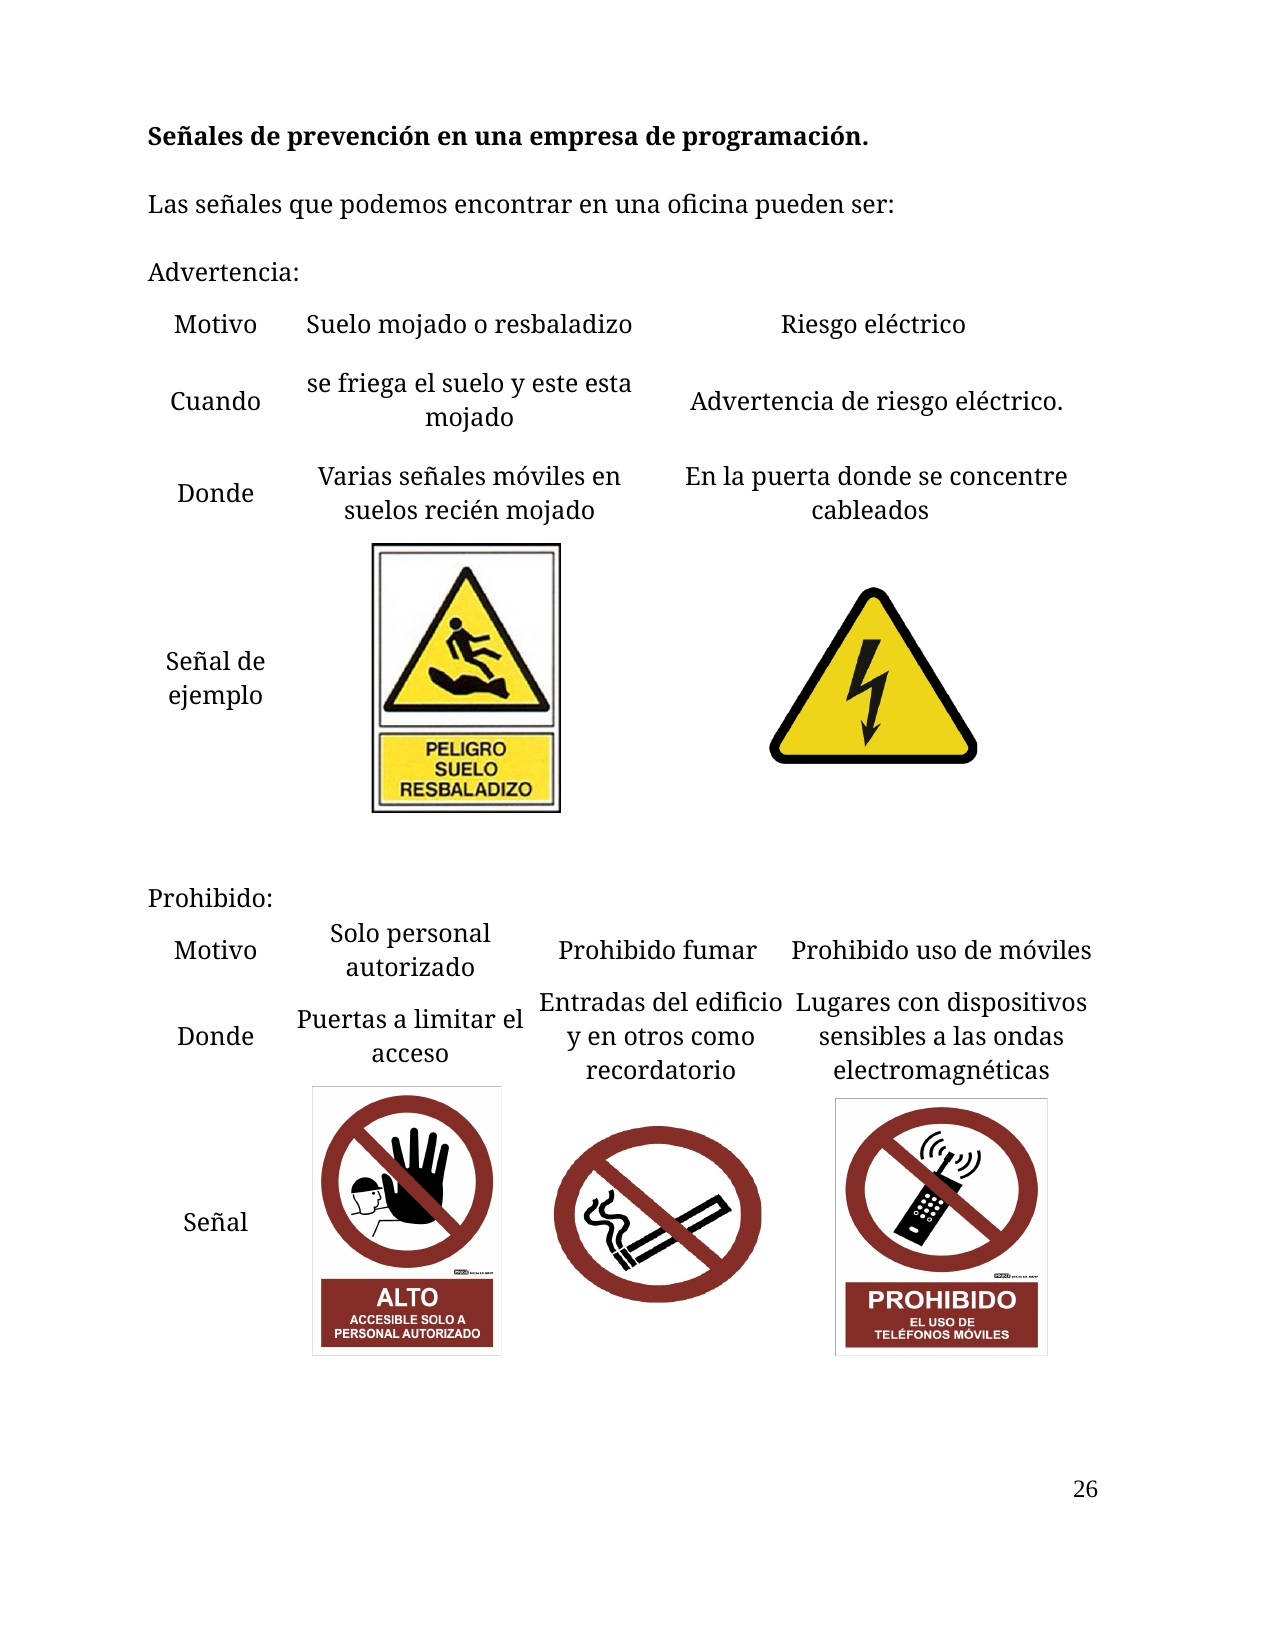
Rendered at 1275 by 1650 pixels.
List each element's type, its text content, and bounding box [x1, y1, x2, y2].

table_cell [284, 543, 371, 812]
table_cell [785, 1087, 1098, 1356]
table_cell Advertencia de riesgo eléctrico. [655, 359, 1098, 442]
text Las señales que podemos encontrar en una oficina pueden ser: [148, 186, 1098, 220]
table_header Prohibido uso de móviles [785, 914, 1098, 985]
table_cell Señal [148, 1087, 283, 1356]
table_header Solo personal autorizado [284, 914, 537, 985]
table_cell [655, 543, 1098, 812]
table_cell Cuando [148, 359, 283, 442]
table_cell [284, 1087, 312, 1356]
picture [312, 1086, 502, 1356]
text Advertencia: [148, 254, 1098, 288]
table_cell [502, 1087, 537, 1356]
table_header Prohibido fumar [537, 914, 785, 985]
table_header Suelo mojado o resbaladizo [284, 289, 655, 359]
table_cell En la puerta donde se concentre cableados [655, 442, 1098, 543]
table_cell Varias señales móviles en suelos recién mojado [284, 442, 655, 543]
table_cell [561, 543, 655, 812]
table_cell [537, 1087, 785, 1356]
table_header Riesgo eléctrico [655, 289, 1098, 359]
table_cell Entradas del edificio y en otros como recordatorio [537, 985, 785, 1087]
picture [769, 587, 978, 764]
table_header Motivo [148, 914, 283, 985]
picture [835, 1098, 1048, 1356]
text Señales de prevención en una empresa de programación. [148, 118, 1098, 152]
picture [371, 543, 561, 813]
table_cell Donde [148, 442, 283, 543]
table_cell se friega el suelo y este esta mojado [284, 359, 655, 442]
table_cell Señal de ejemplo [148, 543, 283, 812]
table_cell Lugares con dispositivos sensibles a las ondas electromagnéticas [785, 985, 1098, 1087]
picture [553, 1126, 762, 1303]
table_header Motivo [148, 289, 283, 359]
text Prohibido: [148, 880, 1098, 914]
table_cell Donde [148, 985, 283, 1087]
table_cell Puertas a limitar el acceso [284, 985, 537, 1087]
